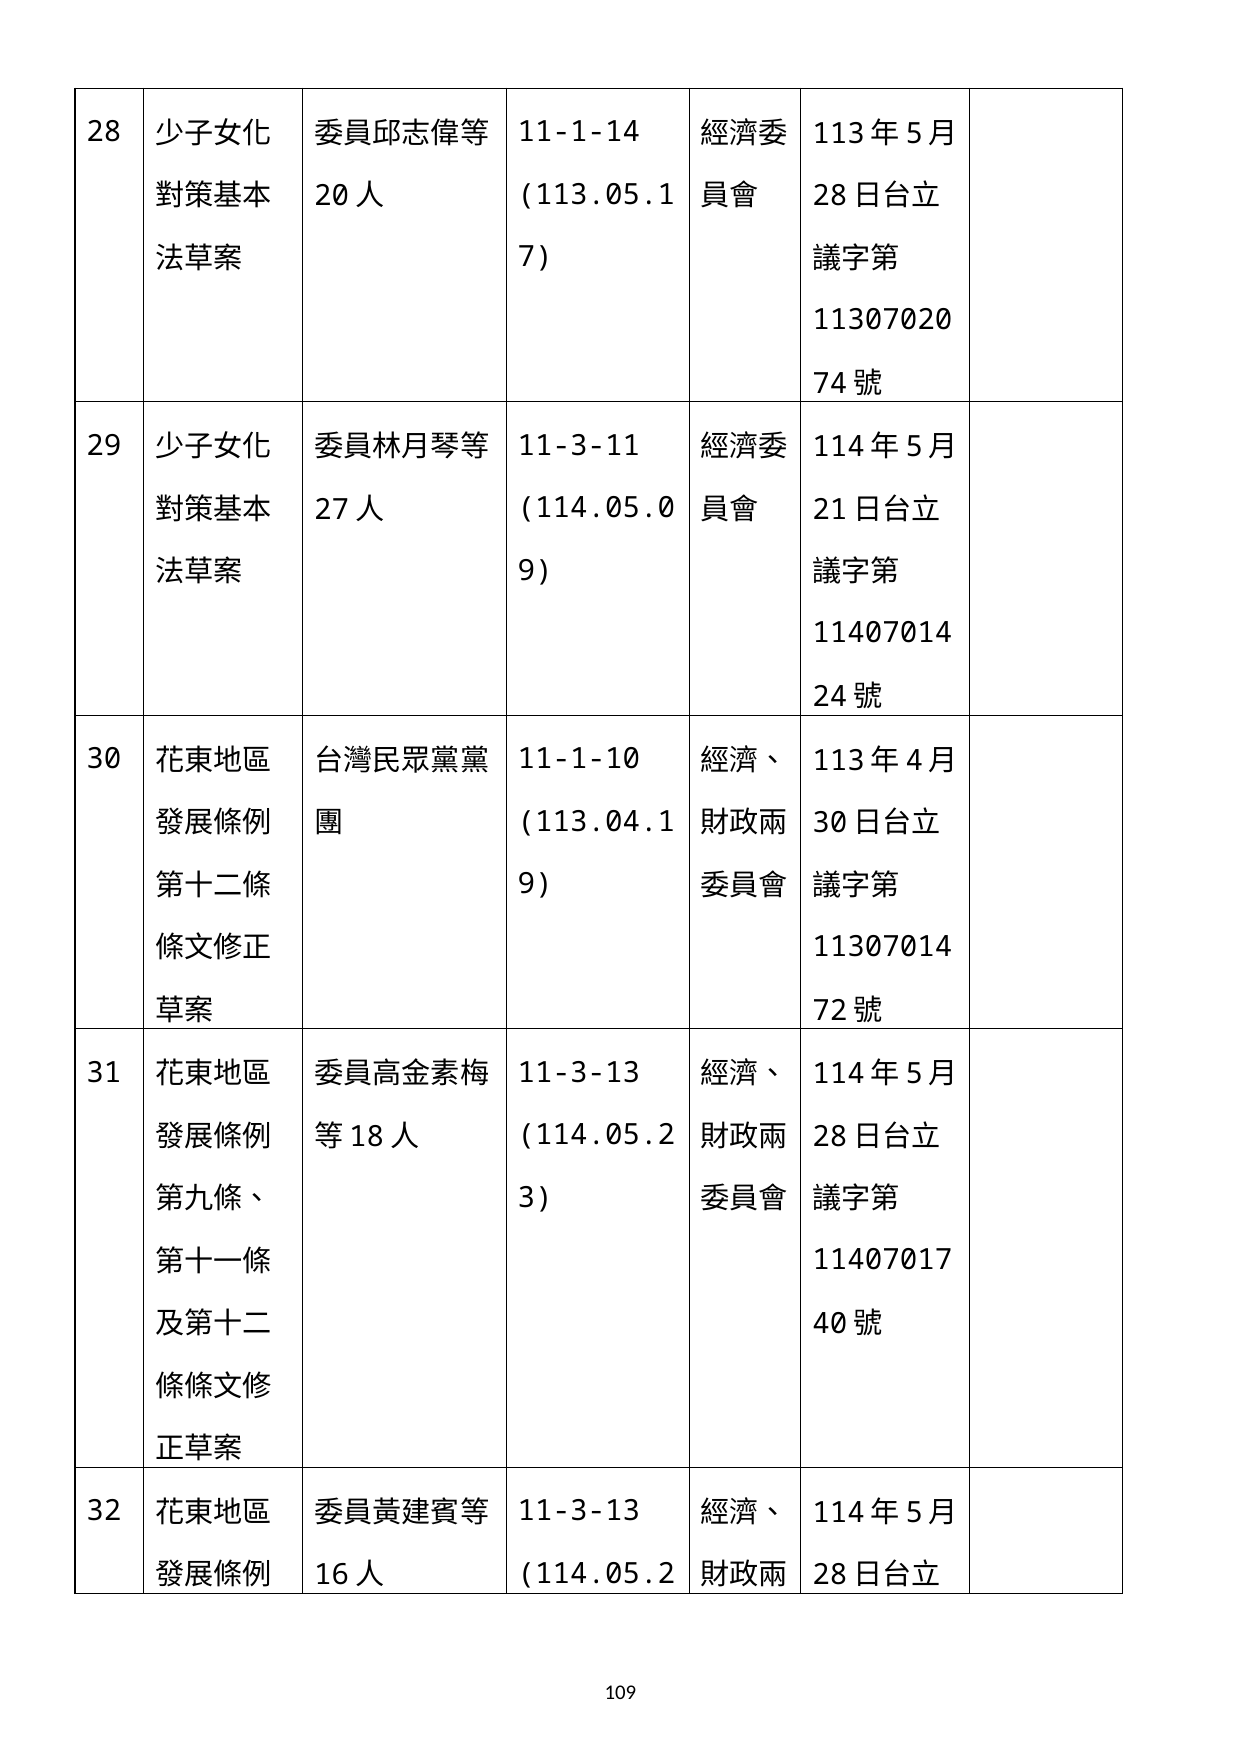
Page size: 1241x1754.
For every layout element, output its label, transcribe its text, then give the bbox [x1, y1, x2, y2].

table_cell [970, 1029, 1122, 1467]
table_cell 經濟委員會 [690, 89, 800, 401]
table_cell 花東地區發展條例第十二條條文修正草案 [144, 716, 302, 1028]
table_cell 11-1-10 (113.04.19) [507, 716, 689, 1028]
table_cell 經濟、財政兩委員會 [690, 1029, 800, 1467]
table_cell 11-3-11 (114.05.09) [507, 402, 689, 715]
table_cell 30 [76, 716, 143, 1028]
table_cell 114年5月28日台立議字第1140701740號 [801, 1029, 969, 1467]
table_cell 29 [76, 402, 143, 715]
table_cell 11-3-13 (114.05.2 [507, 1468, 689, 1593]
table_cell 花東地區發展條例第九條、第十一條及第十二條條文修正草案 [144, 1029, 302, 1467]
table_cell 少子女化對策基本法草案 [144, 402, 302, 715]
table_cell 11-1-14 (113.05.17) [507, 89, 689, 401]
table_cell 花東地區發展條例 [144, 1468, 302, 1593]
table_cell 114年5月21日台立議字第1140701424號 [801, 402, 969, 715]
table_cell 31 [76, 1029, 143, 1467]
table_cell 委員高金素梅等18人 [303, 1029, 506, 1467]
table_cell 32 [76, 1468, 143, 1593]
table_cell 113年4月30日台立議字第1130701472號 [801, 716, 969, 1028]
table_cell 台灣民眾黨黨團 [303, 716, 506, 1028]
table_cell [970, 1468, 1122, 1593]
table_cell 114年5月28日台立 [801, 1468, 969, 1593]
table_cell 113年5月28日台立議字第1130702074號 [801, 89, 969, 401]
table_cell 委員邱志偉等20人 [303, 89, 506, 401]
table_cell 經濟、財政兩委員會 [690, 716, 800, 1028]
table_cell [970, 716, 1122, 1028]
table_cell 少子女化對策基本法草案 [144, 89, 302, 401]
table_cell [970, 89, 1122, 401]
table_cell 經濟委員會 [690, 402, 800, 715]
table_cell 委員黃建賓等16人 [303, 1468, 506, 1593]
table_cell 經濟、財政兩 [690, 1468, 800, 1593]
table_cell 11-3-13 (114.05.23) [507, 1029, 689, 1467]
table_cell [970, 402, 1122, 715]
table_cell 28 [76, 89, 143, 401]
table_cell 委員林月琴等27人 [303, 402, 506, 715]
